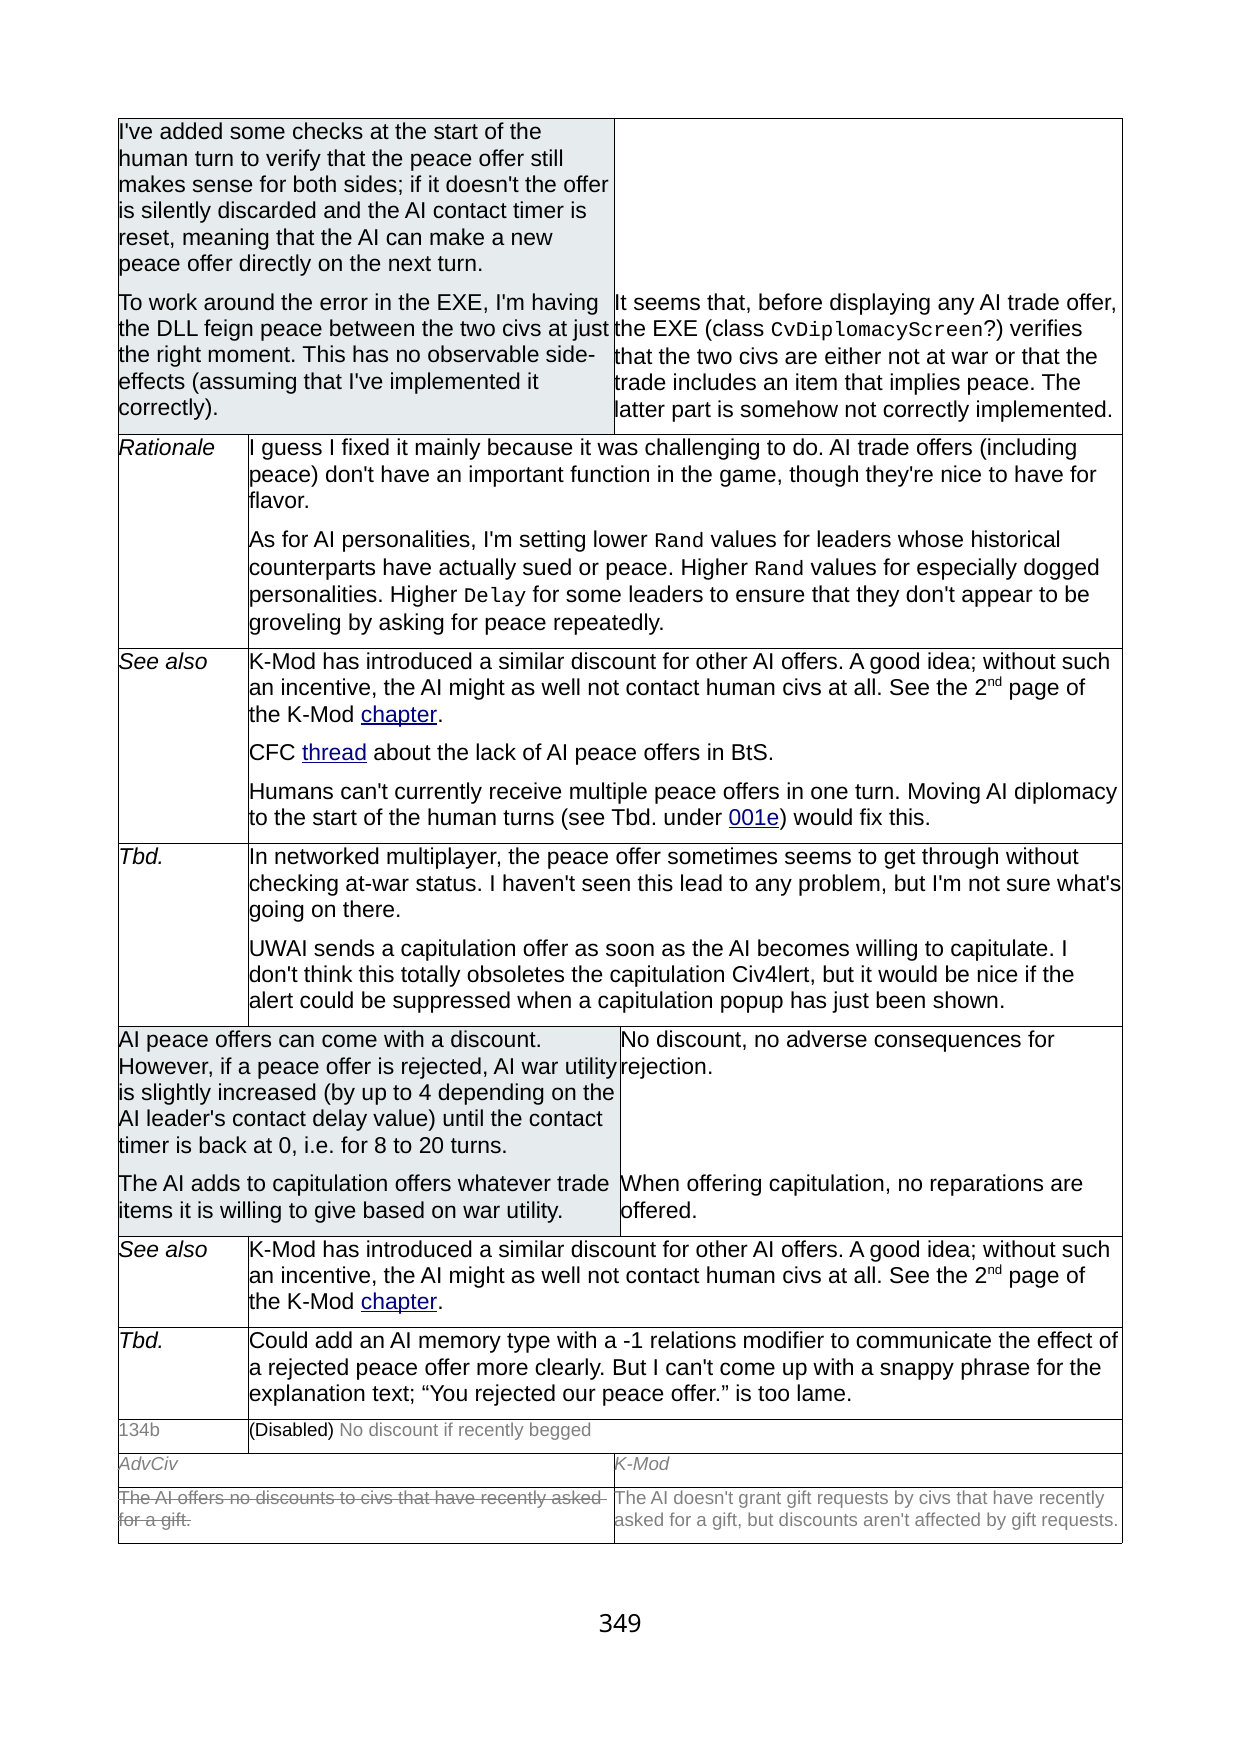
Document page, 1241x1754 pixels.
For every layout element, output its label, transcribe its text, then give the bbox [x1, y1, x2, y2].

table_cell No discount, no adverse consequences for rejection. When offering capitulation, no reparations are offered. [621, 1027, 1122, 1236]
table_cell See also [119, 1237, 248, 1327]
table_cell See also [119, 649, 248, 843]
table_cell AdvCiv [119, 1454, 614, 1487]
table_cell Rationale [119, 435, 248, 648]
table_cell AI peace offers can come with a discount. However, if a peace offer is rejected, AI war utility is slightly increased (by up to 4 depending on the AI leader's contact delay value) until the contact timer is back at 0, i.e. for 8 to 20 turns. The AI adds to capitulation offers whatever trade items it is willing to give based on war utility. [119, 1027, 620, 1236]
table_cell The AI offers no discounts to civs that have recently asked for a gift. [119, 1488, 614, 1542]
table_cell Tbd. [119, 844, 248, 1026]
table_cell 134b [119, 1420, 248, 1453]
table_cell I've added some checks at the start of the human turn to verify that the peace offer still makes sense for both sides; if it doesn't the offer is silently discarded and the AI contact timer is reset, meaning that the AI can make a new peace offer directly on the next turn. To work around the error in the EXE, I'm having the DLL feign peace between the two civs at just the right moment. This has no observable side-effects (assuming that I've implemented it correctly). [119, 119, 614, 434]
table_cell K-Mod has introduced a similar discount for other AI offers. A good idea; without such an incentive, the AI might as well not contact human civs at all. See the 2nd page of the K-Mod chapter. [249, 1237, 1122, 1327]
table_cell The AI doesn't grant gift requests by civs that have recently asked for a gift, but discounts aren't affected by gift requests. [615, 1488, 1122, 1542]
table_cell (Disabled) No discount if recently begged [249, 1420, 1122, 1453]
table_cell Tbd. [119, 1328, 248, 1419]
table_cell I guess I fixed it mainly because it was challenging to do. AI trade offers (including peace) don't have an important function in the game, though they're nice to have for flavor. As for AI personalities, I'm setting lower Rand values for leaders whose historical counterparts have actually sued or peace. Higher Rand values for especially dogged personalities. Higher Delay for some leaders to ensure that they don't appear to be groveling by asking for peace repeatedly. [249, 435, 1122, 648]
table_cell K-Mod [615, 1454, 1122, 1487]
table_cell K-Mod has introduced a similar discount for other AI offers. A good idea; without such an incentive, the AI might as well not contact human civs at all. See the 2nd page of the K-Mod chapter. CFC thread about the lack of AI peace offers in BtS. Humans can't currently receive multiple peace offers in one turn. Moving AI diplomacy to the start of the human turns (see Tbd. under 001e) would fix this. [249, 649, 1122, 843]
table_cell In networked multiplayer, the peace offer sometimes seems to get through without checking at-war status. I haven't seen this lead to any problem, but I'm not sure what's going on there. UWAI sends a capitulation offer as soon as the AI becomes willing to capitulate. I don't think this totally obsoletes the capitulation Civ4lert, but it would be nice if the alert could be suppressed when a capitulation popup has just been shown. [249, 844, 1122, 1026]
table_cell Could add an AI memory type with a -1 relations modifier to communicate the effect of a rejected peace offer more clearly. But I can't come up with a snappy phrase for the explanation text; “You rejected our peace offer.” is too lame. [249, 1328, 1122, 1419]
table_cell It seems that, before displaying any AI trade offer, the EXE (class CvDiplomacyScreen?) verifies that the two civs are either not at war or that the trade includes an item that implies peace. The latter part is somehow not correctly implemented. [615, 119, 1122, 434]
